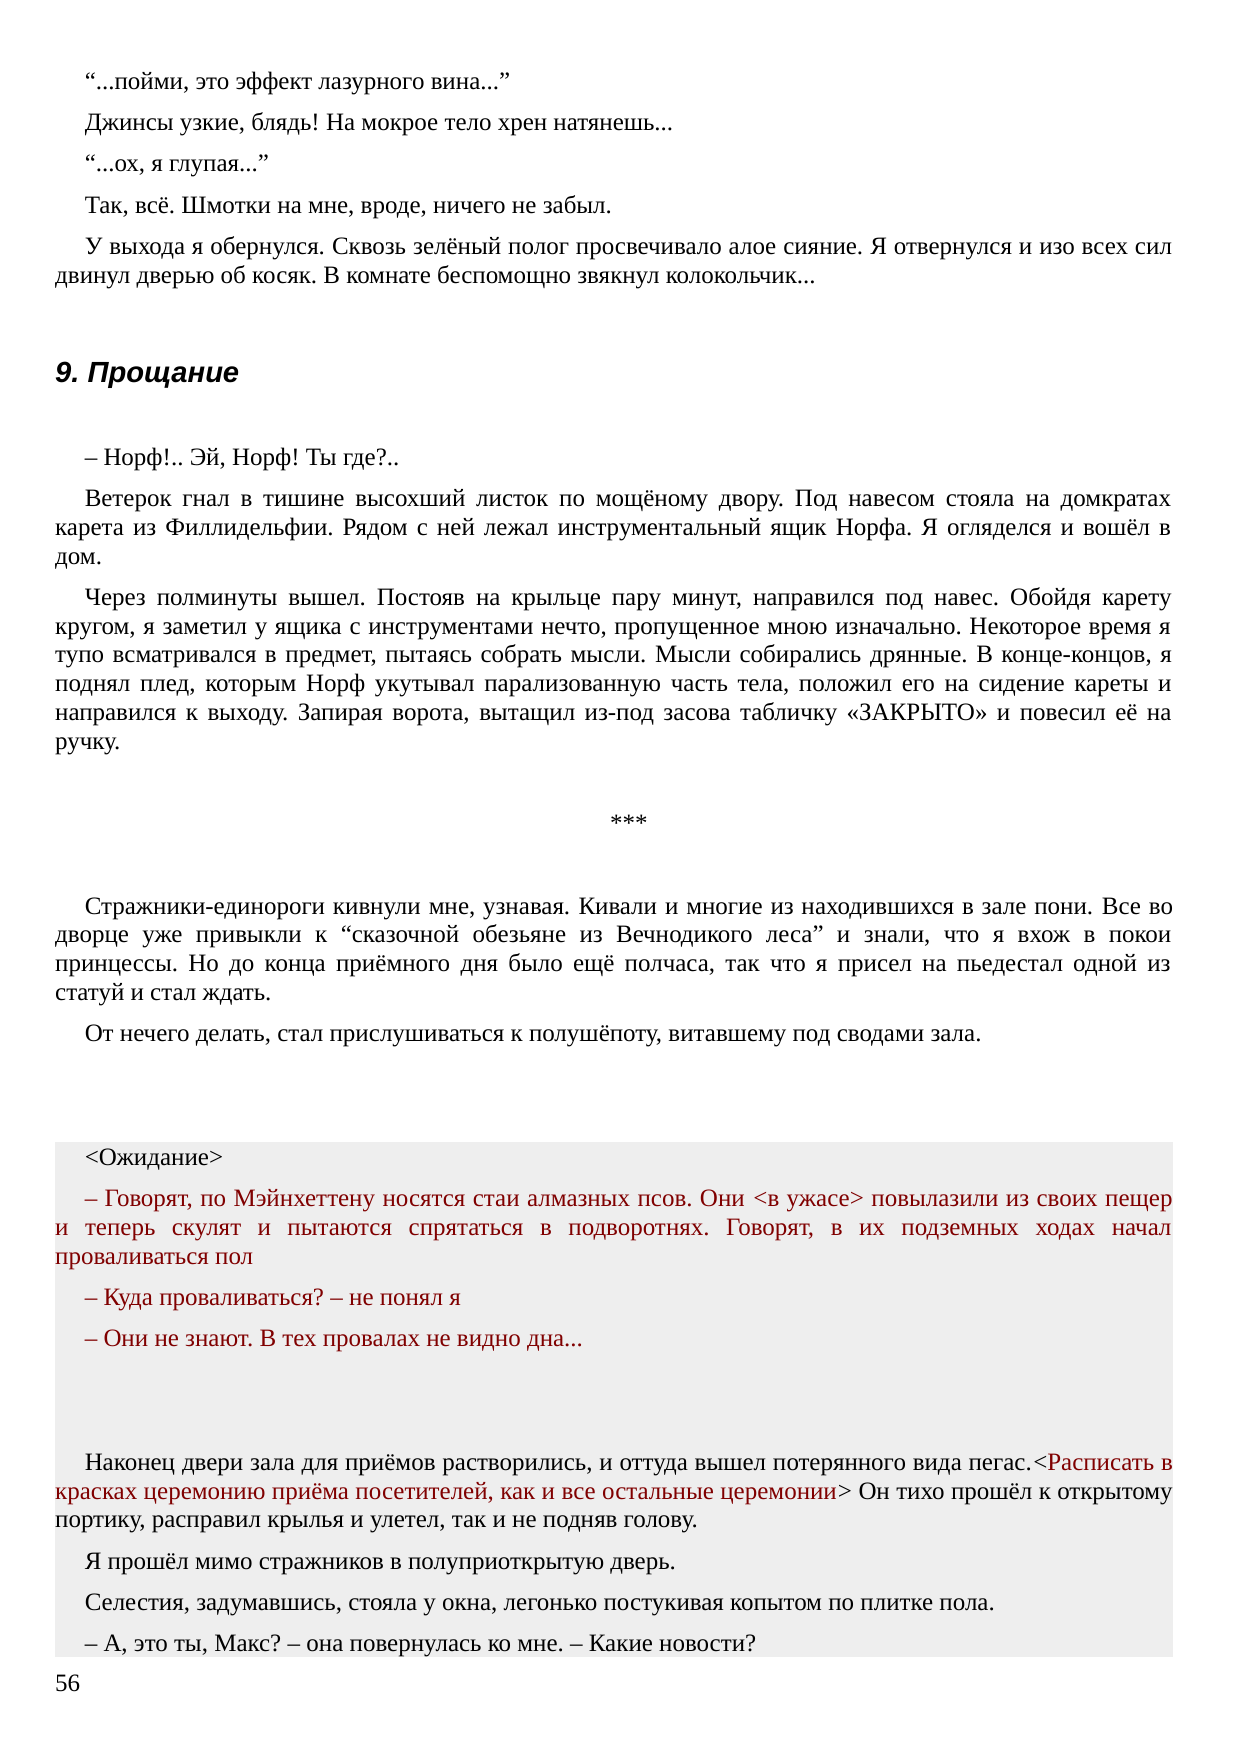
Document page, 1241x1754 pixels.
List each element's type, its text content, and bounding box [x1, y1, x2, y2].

text Я прошёл мимо стражников в полуприоткрытую дверь. [55, 1546, 1173, 1574]
text От нечего делать, стал прислушиваться к полушёпоту, витавшему под сводами зала. [55, 1018, 1173, 1047]
text “...ох, я глупая...” [55, 148, 1173, 177]
text Джинсы узкие, блядь! На мокрое тело хрен натянешь... [55, 107, 1173, 136]
text Наконец двери зала для приёмов растворились, и оттуда вышел потерянного вида пегас.<Расписать в красках церемонию приёма посетителей, как и все остальные церемонии> Он тихо прошёл к открытому портику, расправил крылья и улетел, так и не подняв голову. [55, 1447, 1173, 1533]
text – Говорят, по Мэйнхеттену носятся стаи алмазных псов. Они <в ужасе> повылазили из своих пещер и теперь скулят и пытаются спрятаться в подворотнях. Говорят, в их подземных ходах начал проваливаться пол [55, 1183, 1173, 1269]
text – Норф!.. Эй, Норф! Ты где?.. [55, 442, 1173, 471]
text – Куда проваливаться? – не понял я [55, 1282, 1173, 1311]
text Через полминуты вышел. Постояв на крыльце пару минут, направился под навес. Обойдя карету кругом, я заметил у ящика с инструментами нечто, пропущенное мною изначально. Некоторое время я тупо всматривался в предмет, пытаясь собрать мысли. Мысли собирались дрянные. В конце-концов, я поднял плед, которым Норф укутывал парализованную часть тела, положил его на сидение кареты и направился к выходу. Запирая ворота, вытащил из-под засова табличку «ЗАКРЫТО» и повесил её на ручку. [55, 582, 1173, 754]
text У выхода я обернулся. Сквозь зелёный полог просвечивало алое сияние. Я отвернулся и изо всех сил двинул дверью об косяк. В комнате беспомощно звякнул колокольчик... [55, 231, 1173, 288]
text Ветерок гнал в тишине высохший листок по мощёному двору. Под навесом стояла на домкратах карета из Филлидельфии. Рядом с ней лежал инструментальный ящик Норфа. Я огляделся и вошёл в дом. [55, 483, 1173, 569]
text Селестия, задумавшись, стояла у окна, легонько постукивая копытом по плитке пола. [55, 1587, 1173, 1616]
text Так, всё. Шмотки на мне, вроде, ничего не забыл. [55, 190, 1173, 218]
text *** [55, 808, 1173, 837]
text Стражники-единороги кивнули мне, узнавая. Кивали и многие из находившихся в зале пони. Все во дворце уже привыкли к “сказочной обезьяне из Вечнодикого леса” и знали, что я вхож в покои принцессы. Но до конца приёмного дня было ещё полчаса, так что я присел на пьедестал одной из статуй и стал ждать. [55, 891, 1173, 1006]
subtitle 9. Прощание [55, 355, 1173, 388]
text – Они не знают. В тех провалах не видно дна... [55, 1323, 1173, 1352]
text – А, это ты, Макс? – она повернулась ко мне. – Какие новости? [55, 1628, 1173, 1657]
text “...пойми, это эффект лазурного вина...” [55, 66, 1173, 95]
text <Ожидание> [55, 1142, 1173, 1171]
